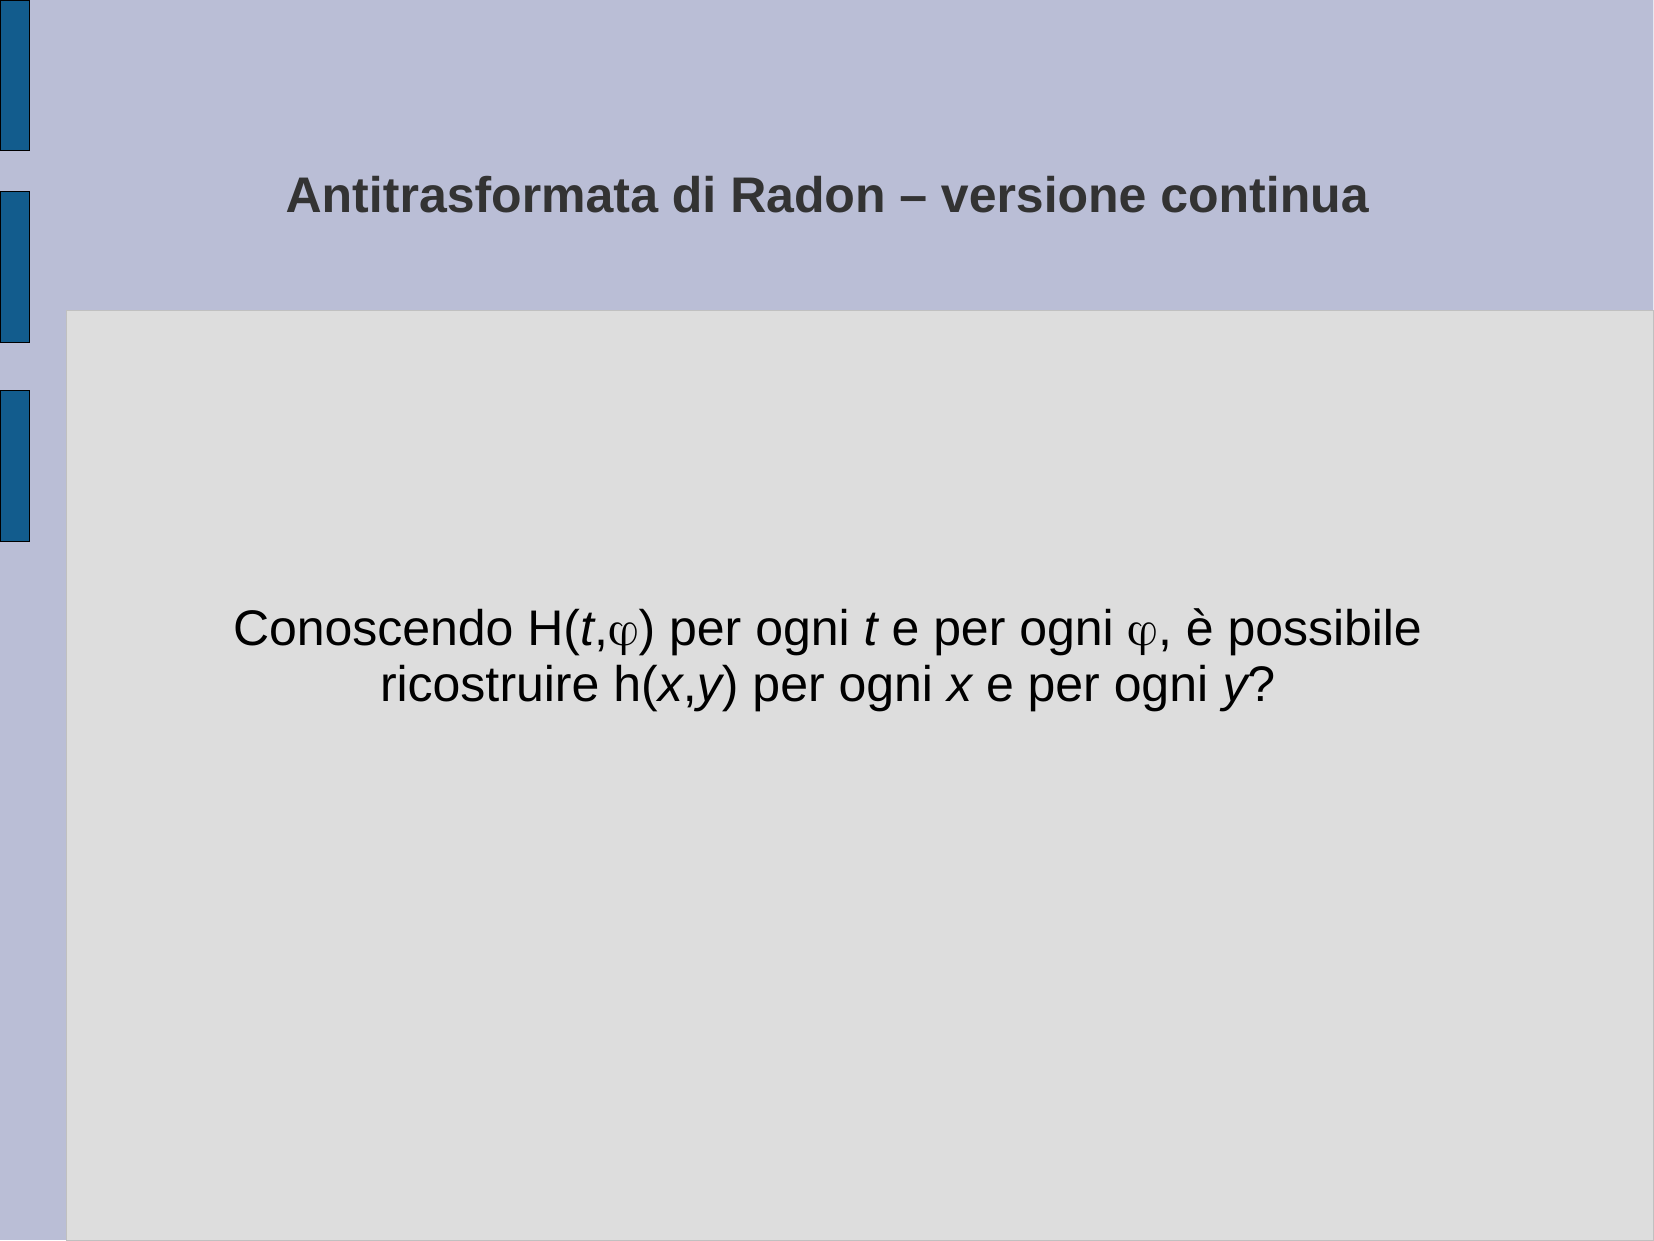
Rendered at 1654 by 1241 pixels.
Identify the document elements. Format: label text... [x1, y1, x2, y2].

list Conoscendo H(t,j) per ogni t e per ogni j, è possibile ricostruire h(x,y) per ogni x e per ogni y? [121, 344, 1534, 1127]
title Antitrasformata di Radon – versione continua [121, 91, 1534, 299]
